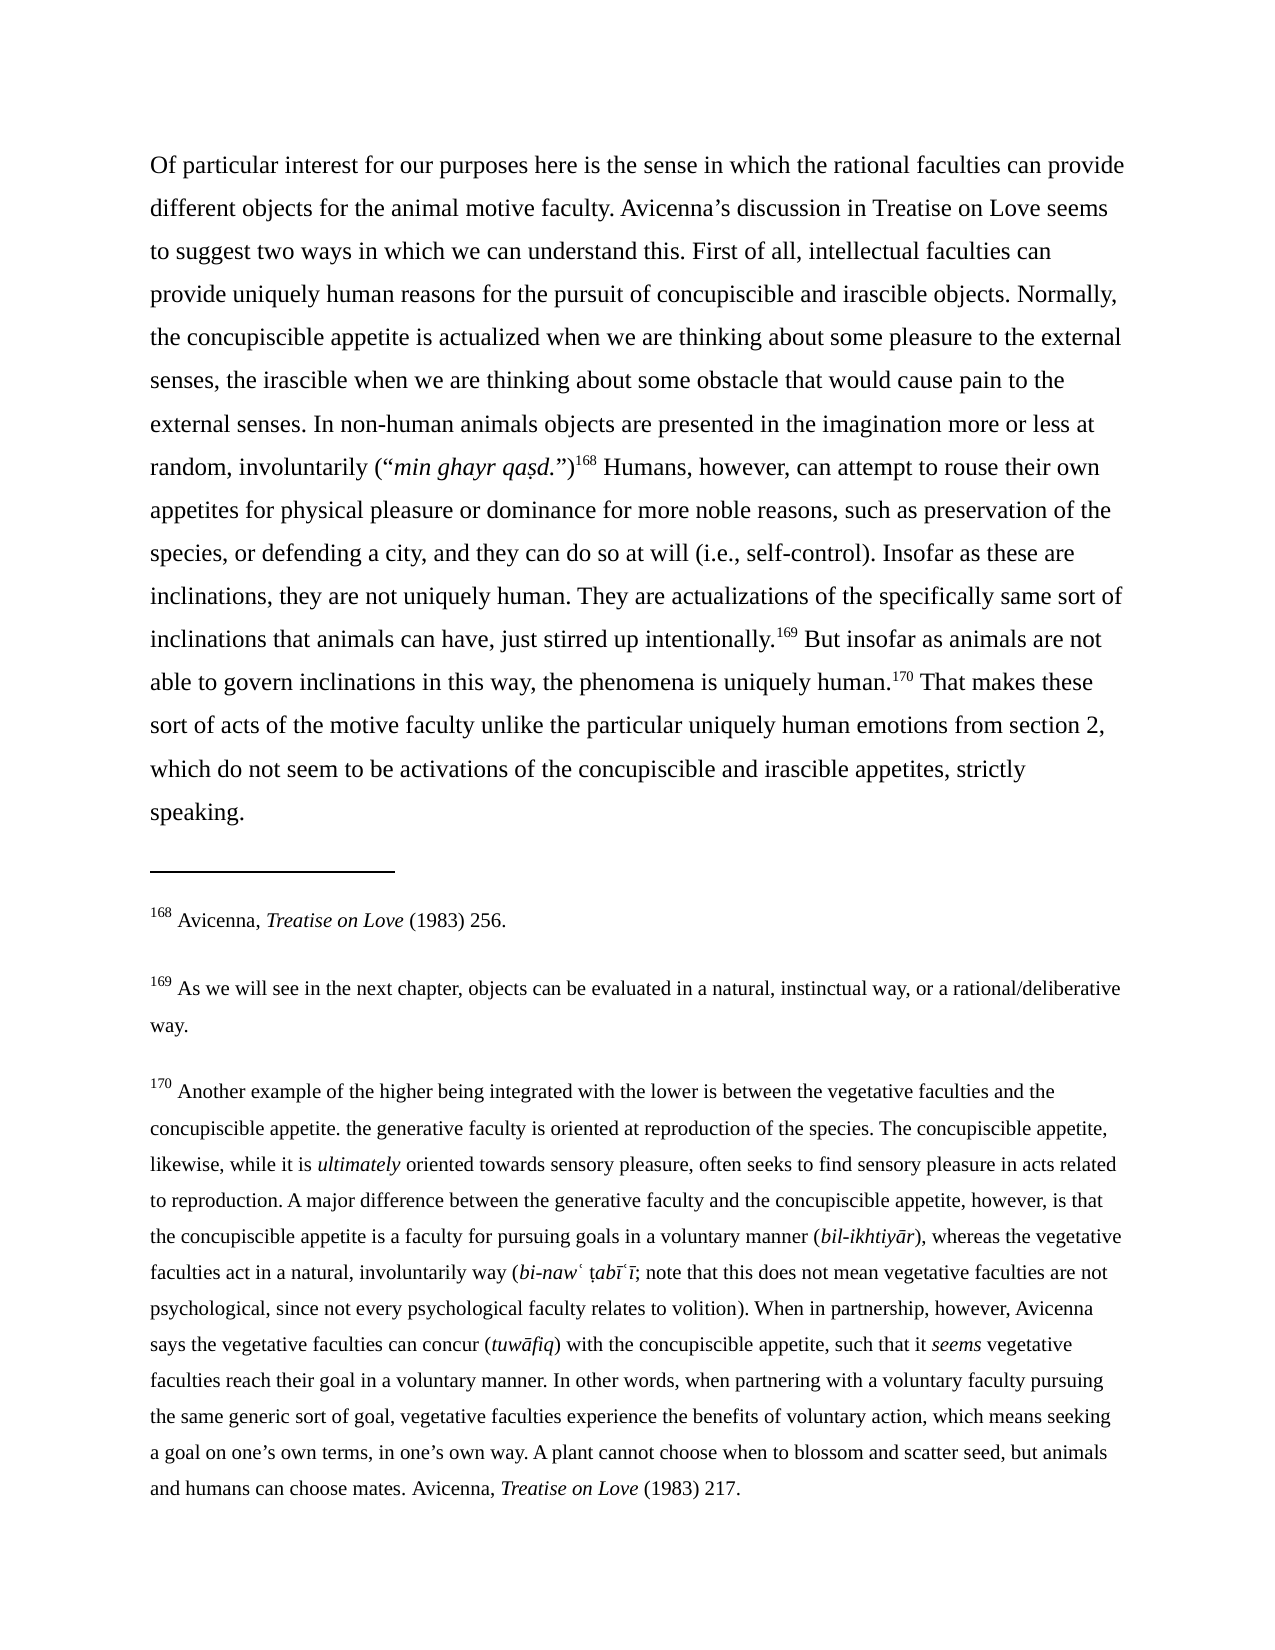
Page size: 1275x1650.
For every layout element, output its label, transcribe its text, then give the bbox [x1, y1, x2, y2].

text As we will see in the next chapter, objects can be evaluated in a natural, instinctual way, or a rational/deliberative way. [150, 972, 1125, 1037]
text Avicenna, Treatise on Love (1983) 256. [150, 904, 1125, 933]
text Of particular interest for our purposes here is the sense in which the rational faculties can provide different objects for the animal motive faculty. Avicenna’s discussion in Treatise on Love seems to suggest two ways in which we can understand this. First of all, intellectual faculties can provide uniquely human reasons for the pursuit of concupiscible and irascible objects. Normally, the concupiscible appetite is actualized when we are thinking about some pleasure to the external senses, the irascible when we are thinking about some obstacle that would cause pain to the external senses. In non-human animals objects are presented in the imagination more or less at random, involuntarily (“min ghayr qaṣd.”) Humans, however, can attempt to rouse their own appetites for physical pleasure or dominance for more noble reasons, such as preservation of the species, or defending a city, and they can do so at will (i.e., self-control). Insofar as these are inclinations, they are not uniquely human. They are actualizations of the specifically same sort of inclinations that animals can have, just stirred up intentionally. But insofar as animals are not able to govern inclinations in this way, the phenomena is uniquely human. That makes these sort of acts of the motive faculty unlike the particular uniquely human emotions from section 2, which do not seem to be activations of the concupiscible and irascible appetites, strictly speaking. [150, 150, 1125, 826]
text Another example of the higher being integrated with the lower is between the vegetative faculties and the concupiscible appetite. the generative faculty is oriented at reproduction of the species. The concupiscible appetite, likewise, while it is ultimately oriented towards sensory pleasure, often seeks to find sensory pleasure in acts related to reproduction. A major difference between the generative faculty and the concupiscible appetite, however, is that the concupiscible appetite is a faculty for pursuing goals in a voluntary manner (bil-ikhtiyār), whereas the vegetative faculties act in a natural, involuntarily way (bi-nawʿ ṭabīʿī; note that this does not mean vegetative faculties are not psychological, since not every psychological faculty relates to volition). When in partnership, however, Avicenna says the vegetative faculties can concur (tuwāfiq) with the concupiscible appetite, such that it seems vegetative faculties reach their goal in a voluntary manner. In other words, when partnering with a voluntary faculty pursuing the same generic sort of goal, vegetative faculties experience the benefits of voluntary action, which means seeking a goal on one’s own terms, in one’s own way. A plant cannot choose when to blossom and scatter seed, but animals and humans can choose mates. Avicenna, Treatise on Love (1983) 217. [150, 1075, 1125, 1500]
